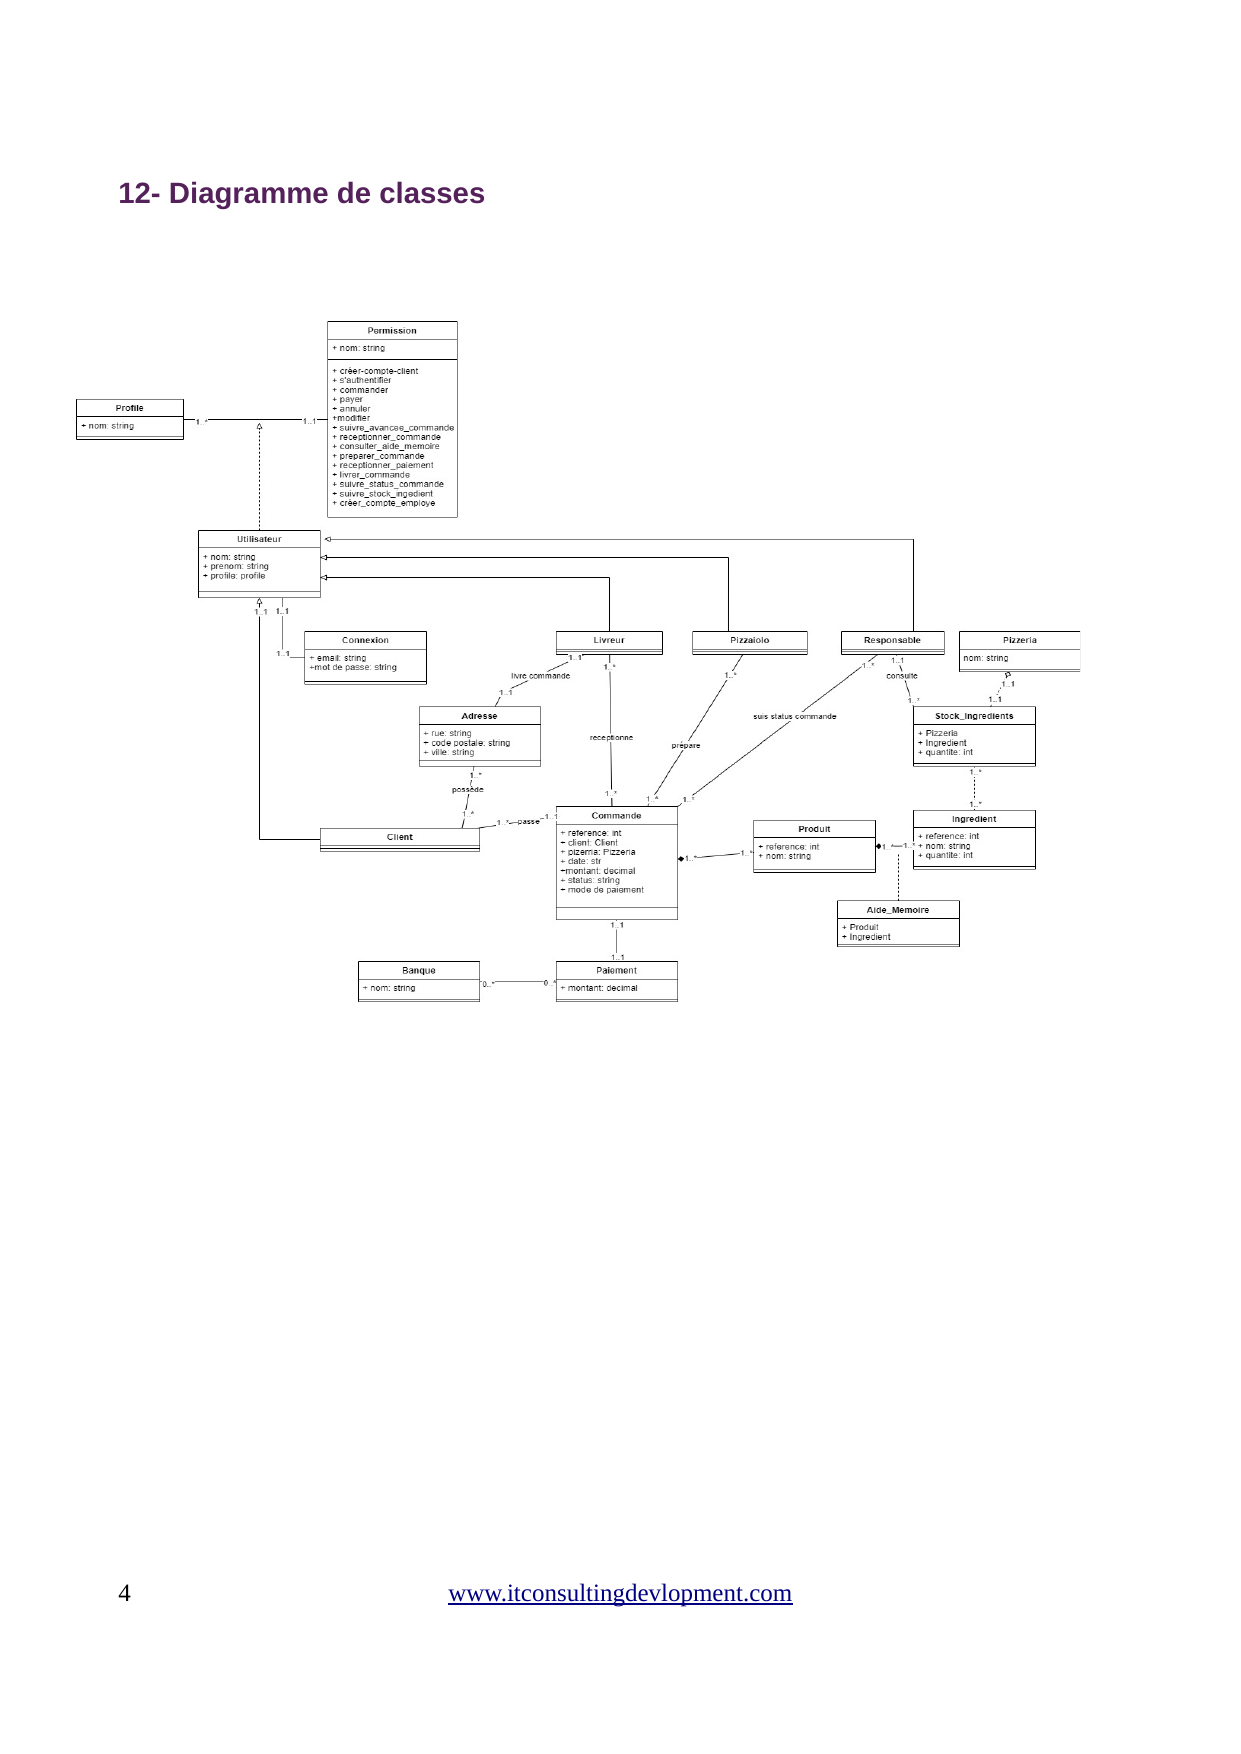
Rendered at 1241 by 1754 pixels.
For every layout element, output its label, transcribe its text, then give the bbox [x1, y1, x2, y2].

subtitle 12- Diagramme de classes [118, 176, 1122, 210]
picture [76, 321, 1080, 1002]
